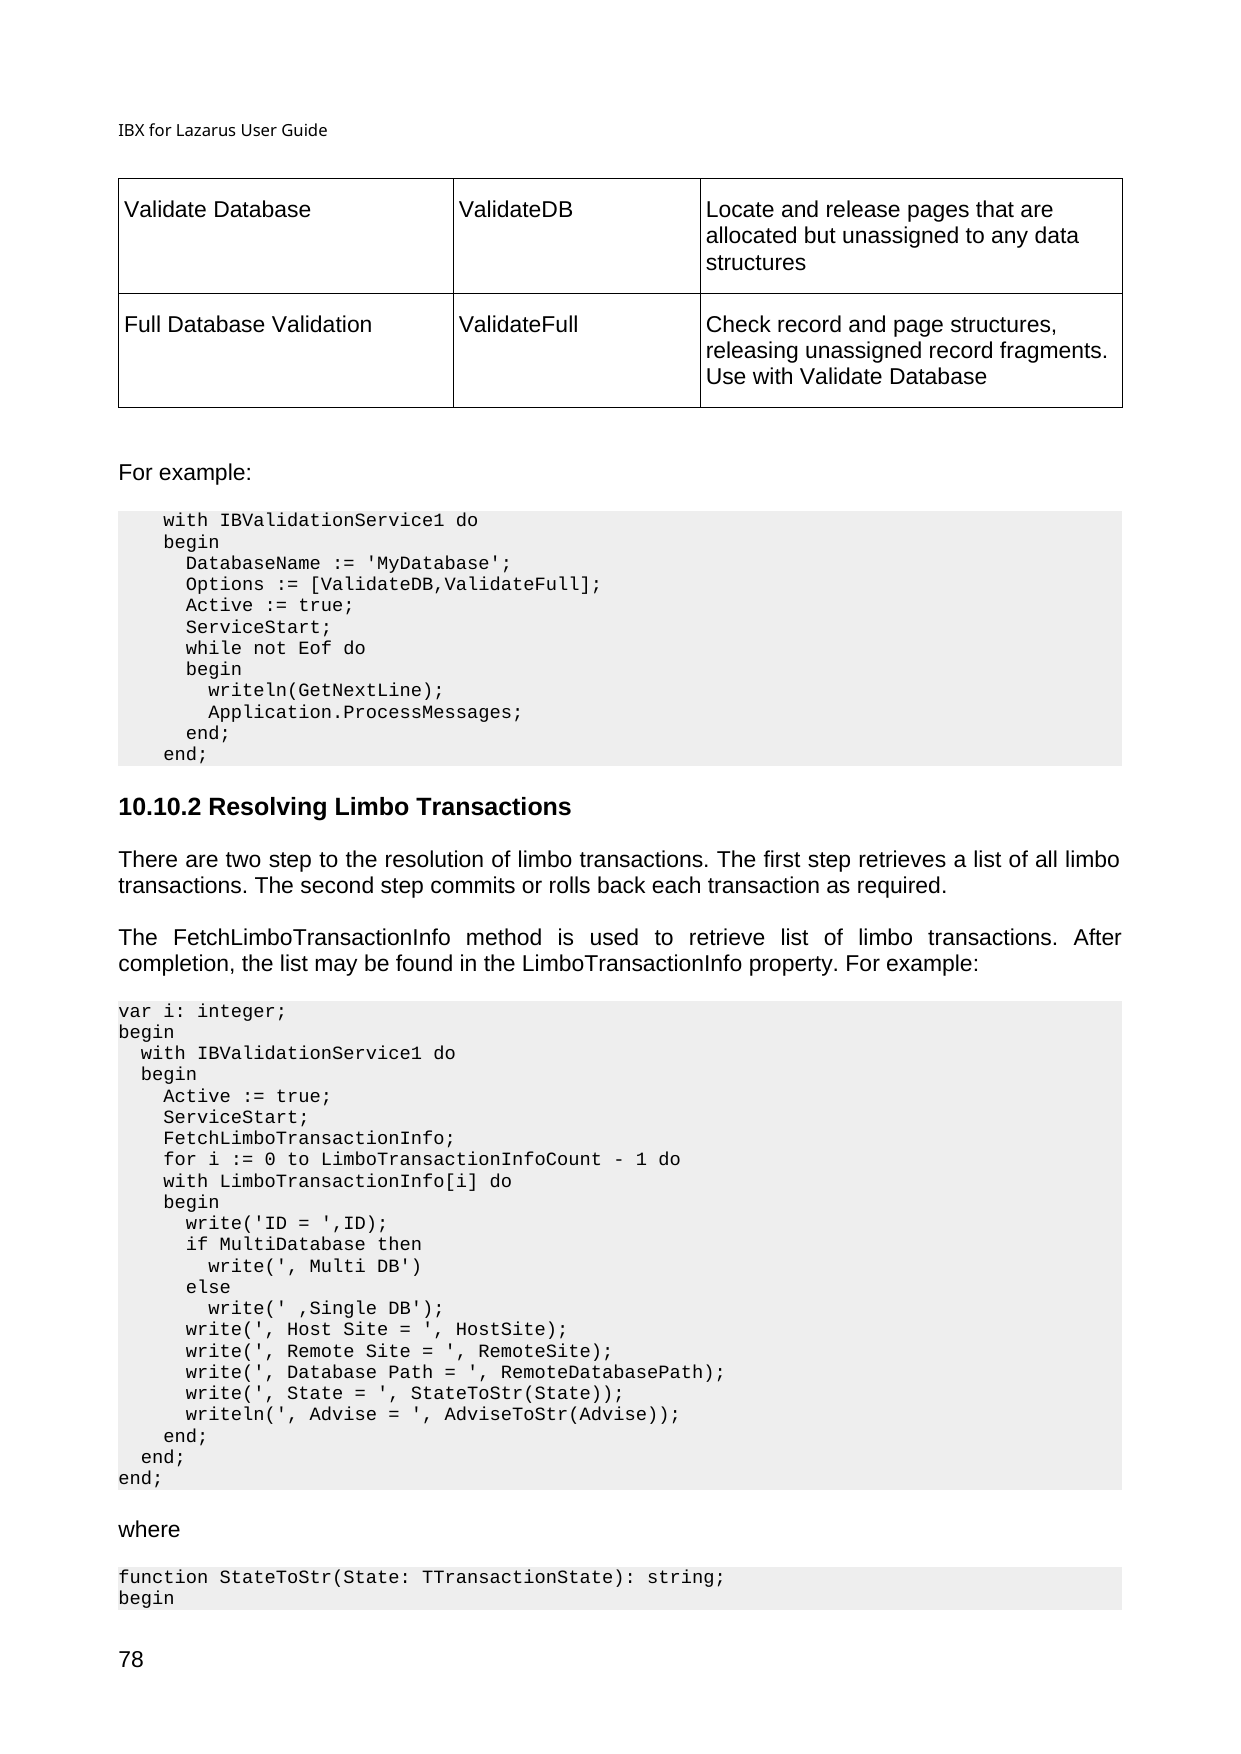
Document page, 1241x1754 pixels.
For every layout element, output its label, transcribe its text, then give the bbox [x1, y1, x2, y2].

text There are two step to the resolution of limbo transactions. The first step retrieves a list of all limbo transactions. The second step commits or rolls back each transaction as required. [118, 846, 1122, 899]
text end; [118, 1448, 1122, 1469]
text var i: integer; [118, 1001, 1122, 1023]
table_cell Full Database Validation [119, 294, 453, 407]
text with LimboTransactionInfo[i] do [118, 1171, 1122, 1193]
table_cell Locate and release pages that are allocated but unassigned to any data structures [701, 179, 1122, 293]
table_cell Check record and page structures, releasing unassigned record fragments. Use with Validate Database [701, 294, 1122, 407]
text where [118, 1516, 1122, 1542]
text Application.ProcessMessages; [118, 702, 1122, 724]
text begin [118, 1193, 1122, 1214]
text write(', State = ', StateToStr(State)); [118, 1384, 1122, 1405]
text ServiceStart; [118, 617, 1122, 639]
text writeln(', Advise = ', AdviseToStr(Advise)); [118, 1405, 1122, 1426]
text write(', Database Path = ', RemoteDatabasePath); [118, 1363, 1122, 1384]
text if MultiDatabase then [118, 1235, 1122, 1256]
table_cell Validate Database [119, 179, 453, 293]
text with IBValidationService1 do [118, 1044, 1122, 1065]
text For example: [118, 459, 1122, 486]
text function StateToStr(State: TTransactionState): string; [118, 1567, 1122, 1589]
text while not Eof do [118, 639, 1122, 660]
text writeln(GetNextLine); [118, 681, 1122, 702]
text begin [118, 660, 1122, 681]
text for i := 0 to LimboTransactionInfoCount - 1 do [118, 1150, 1122, 1171]
table_cell ValidateFull [454, 294, 700, 407]
text Active := true; [118, 1086, 1122, 1108]
text The FetchLimboTransactionInfo method is used to retrieve list of limbo transactions. After completion, the list may be found in the LimboTransactionInfo property. For example: [118, 924, 1122, 976]
text write(', Multi DB') [118, 1256, 1122, 1278]
text write(', Host Site = ', HostSite); [118, 1320, 1122, 1341]
text begin [118, 532, 1122, 554]
text ServiceStart; [118, 1108, 1122, 1129]
subtitle Resolving Limbo Transactions [118, 792, 1122, 820]
table_cell ValidateDB [454, 179, 700, 293]
text Options := [ValidateDB,ValidateFull]; [118, 575, 1122, 596]
text FetchLimboTransactionInfo; [118, 1129, 1122, 1150]
text begin [118, 1023, 1122, 1044]
text end; [118, 1426, 1122, 1448]
text end; [118, 724, 1122, 745]
text with IBValidationService1 do [118, 511, 1122, 532]
text write(', Remote Site = ', RemoteSite); [118, 1341, 1122, 1363]
text write(' ,Single DB'); [118, 1299, 1122, 1320]
text DatabaseName := 'MyDatabase'; [118, 554, 1122, 575]
text write('ID = ',ID); [118, 1214, 1122, 1235]
text begin [118, 1065, 1122, 1086]
text else [118, 1278, 1122, 1299]
text end; [118, 1469, 1122, 1490]
text Active := true; [118, 596, 1122, 617]
text end; [118, 745, 1122, 766]
text begin [118, 1589, 1122, 1610]
